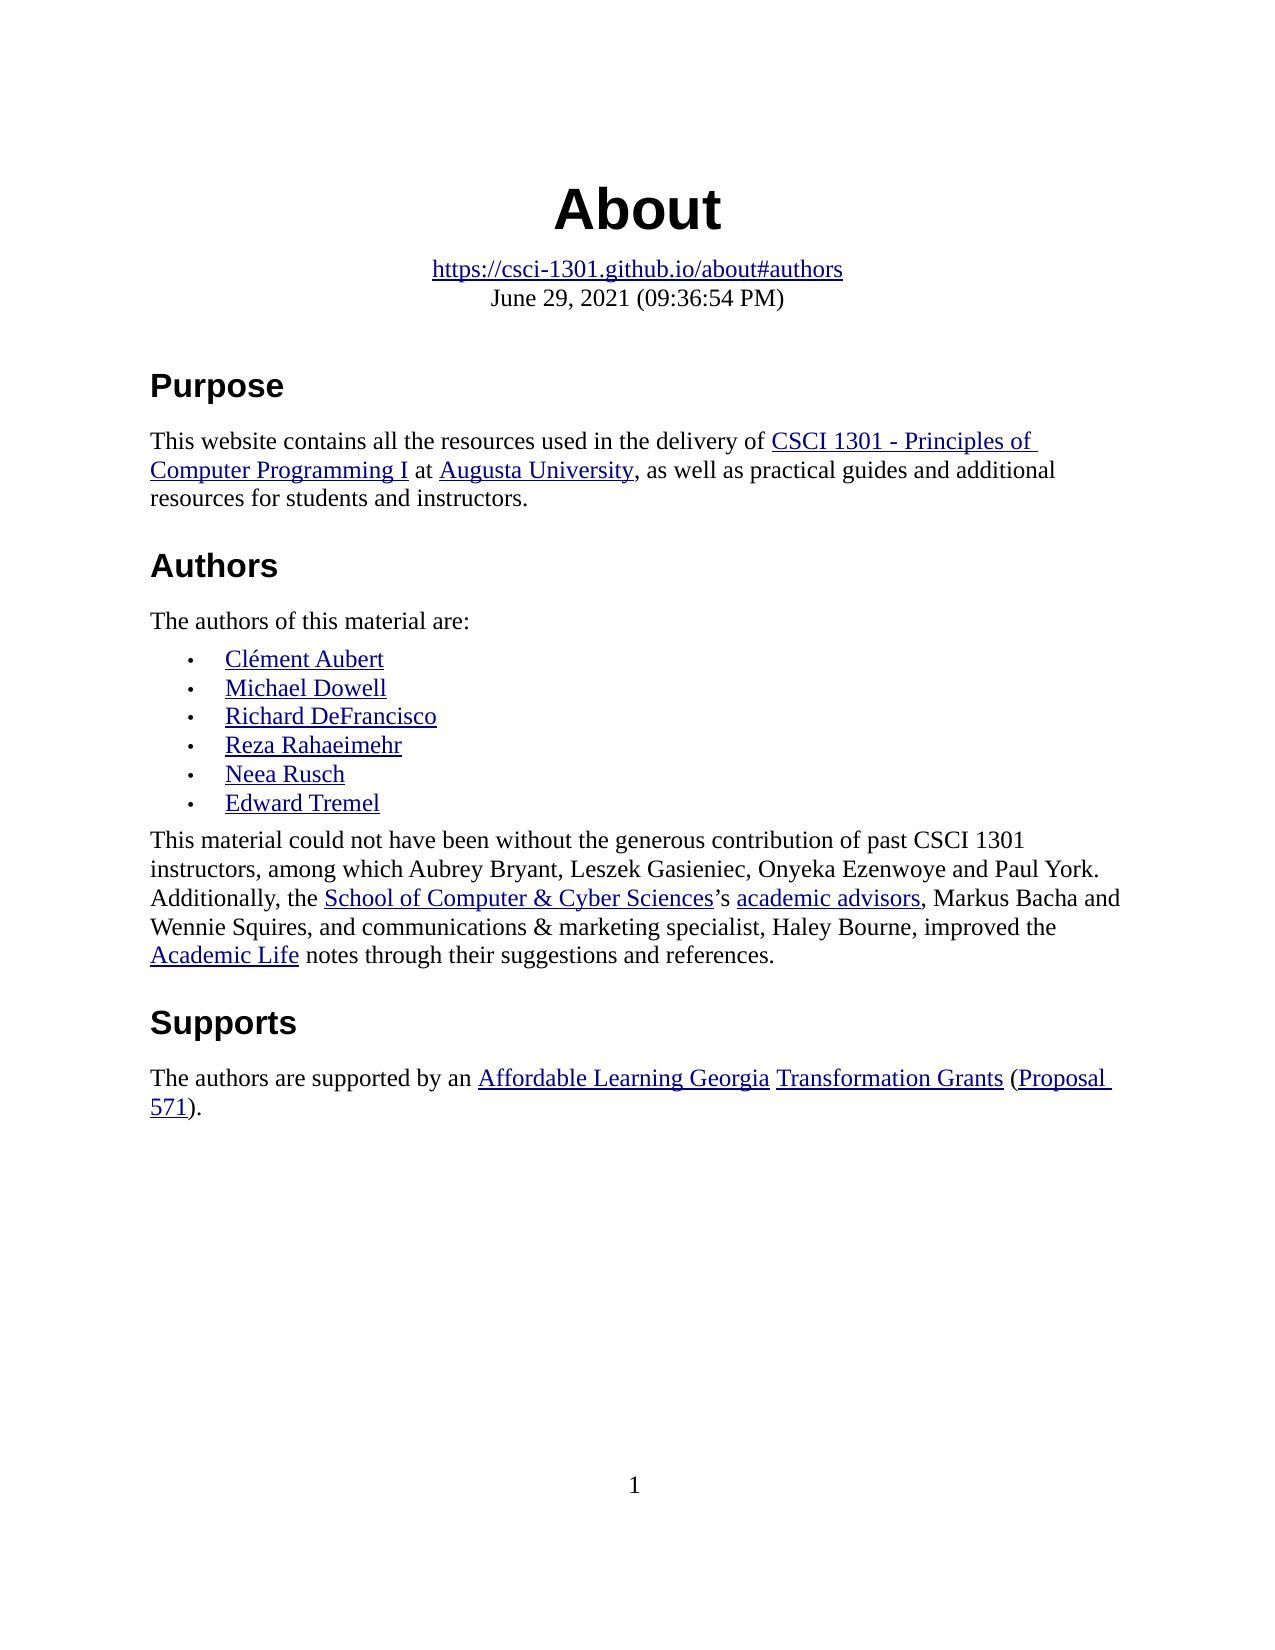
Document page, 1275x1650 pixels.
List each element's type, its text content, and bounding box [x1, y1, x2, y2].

text The authors are supported by an Affordable Learning Georgia Transformation Grants (Proposal 571). [150, 1063, 1125, 1121]
list Clément Aubert [187, 644, 1125, 673]
subtitle Supports [150, 1003, 1125, 1042]
list Edward Tremel [187, 788, 1125, 816]
text https://csci-1301.github.io/about#authors [150, 254, 1125, 283]
list Neea Rusch [187, 759, 1125, 788]
title About [150, 175, 1125, 242]
list Reza Rahaeimehr [187, 730, 1125, 759]
list Richard DeFrancisco [187, 701, 1125, 730]
text June 29, 2021 (09:36:54 PM) [150, 283, 1125, 312]
subtitle Authors [150, 546, 1125, 585]
text The authors of this material are: [150, 606, 1125, 635]
list Michael Dowell [187, 673, 1125, 701]
text This website contains all the resources used in the delivery of CSCI 1301 - Principles of Computer Programming I at Augusta University, as well as practical guides and additional resources for students and instructors. [150, 426, 1125, 512]
subtitle Purpose [150, 366, 1125, 404]
text This material could not have been without the generous contribution of past CSCI 1301 instructors, among which Aubrey Bryant, Leszek Gasieniec, Onyeka Ezenwoye and Paul York. Additionally, the School of Computer & Cyber Sciences’s academic advisors, Markus Bacha and Wennie Squires, and communications & marketing specialist, Haley Bourne, improved the Academic Life notes through their suggestions and references. [150, 825, 1125, 969]
